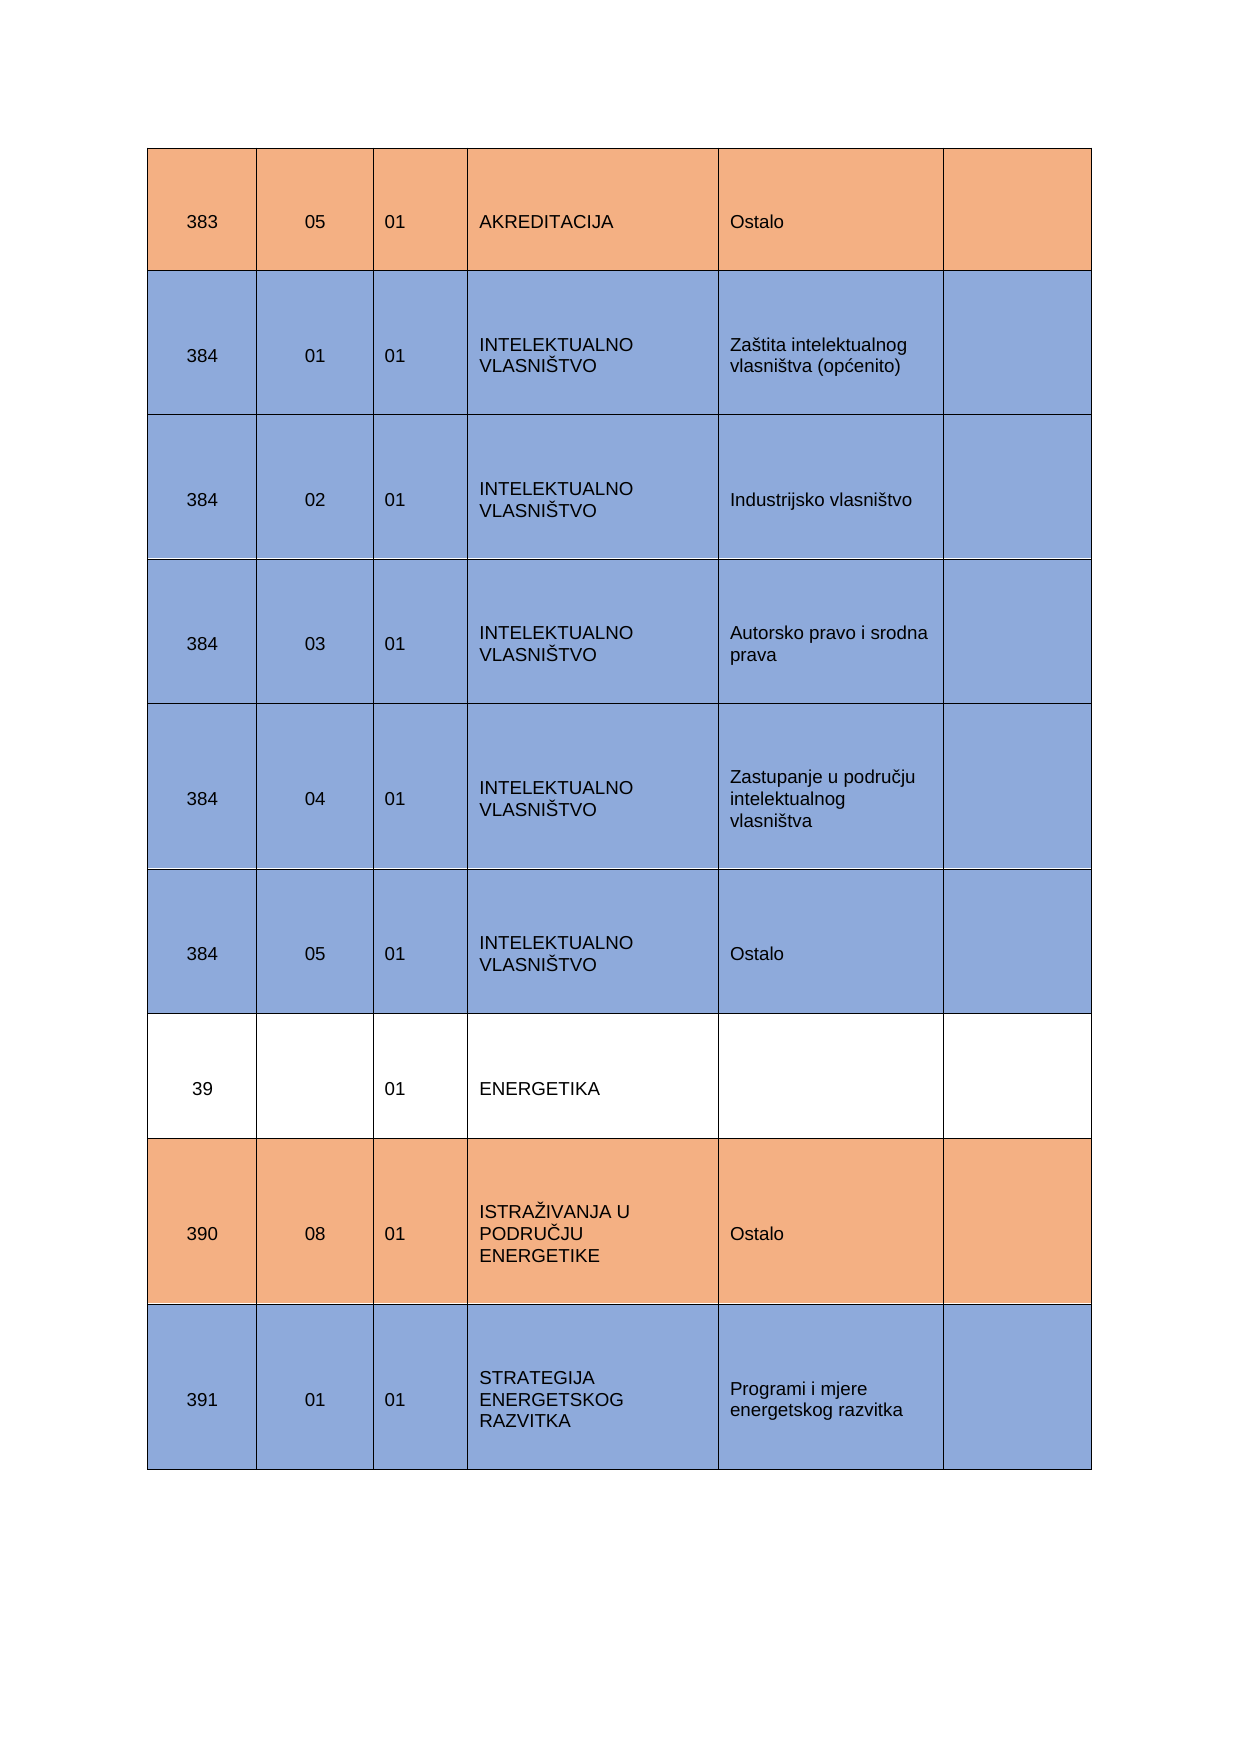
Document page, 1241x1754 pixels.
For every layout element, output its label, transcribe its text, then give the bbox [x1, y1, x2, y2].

table_cell 08 [257, 1139, 373, 1303]
table_cell Programi i mjere energetskog razvitka [719, 1305, 943, 1469]
table_cell INTELEKTUALNO VLASNIŠTVO [468, 415, 718, 558]
table_cell 391 [148, 1305, 256, 1469]
table_cell 390 [148, 1139, 256, 1303]
table_cell [944, 415, 1091, 558]
table_cell 04 [257, 704, 373, 868]
table_cell Ostalo [719, 149, 943, 270]
table_cell INTELEKTUALNO VLASNIŠTVO [468, 271, 718, 414]
table_cell [944, 1014, 1091, 1138]
table_cell [719, 1014, 943, 1138]
table_cell 01 [374, 1305, 467, 1469]
table_cell [944, 149, 1091, 270]
table_cell Zastupanje u području intelektualnog vlasništva [719, 704, 943, 868]
table_cell AKREDITACIJA [468, 149, 718, 270]
table_cell INTELEKTUALNO VLASNIŠTVO [468, 870, 718, 1013]
table_cell 01 [374, 271, 467, 414]
table_cell 01 [374, 704, 467, 868]
table_cell [944, 271, 1091, 414]
table_cell ENERGETIKA [468, 1014, 718, 1138]
table_cell 05 [257, 149, 373, 270]
table_cell [944, 1139, 1091, 1303]
table_cell ISTRAŽIVANJA U PODRUČJU ENERGETIKE [468, 1139, 718, 1303]
table_cell 01 [374, 149, 467, 270]
table_cell 02 [257, 415, 373, 558]
table_cell 03 [257, 560, 373, 703]
table_cell 384 [148, 870, 256, 1013]
table_cell INTELEKTUALNO VLASNIŠTVO [468, 560, 718, 703]
table_cell 01 [374, 1139, 467, 1303]
table_cell 383 [148, 149, 256, 270]
table_cell 01 [257, 271, 373, 414]
table_cell Ostalo [719, 870, 943, 1013]
table_cell 384 [148, 415, 256, 558]
table_cell [944, 1305, 1091, 1469]
table_cell Ostalo [719, 1139, 943, 1303]
table_cell [944, 870, 1091, 1013]
table_cell [944, 704, 1091, 868]
table_cell [944, 560, 1091, 703]
table_cell 01 [374, 1014, 467, 1138]
table_cell 01 [374, 415, 467, 558]
table_cell 01 [374, 560, 467, 703]
table_cell 01 [374, 870, 467, 1013]
table_cell INTELEKTUALNO VLASNIŠTVO [468, 704, 718, 868]
table_cell 384 [148, 704, 256, 868]
table_cell 01 [257, 1305, 373, 1469]
table_cell 384 [148, 560, 256, 703]
table_cell 384 [148, 271, 256, 414]
table_cell Industrijsko vlasništvo [719, 415, 943, 558]
table_cell STRATEGIJA ENERGETSKOG RAZVITKA [468, 1305, 718, 1469]
table_cell [257, 1014, 373, 1138]
table_cell Autorsko pravo i srodna prava [719, 560, 943, 703]
table_cell 39 [148, 1014, 256, 1138]
table_cell 05 [257, 870, 373, 1013]
table_cell Zaštita intelektualnog vlasništva (općenito) [719, 271, 943, 414]
